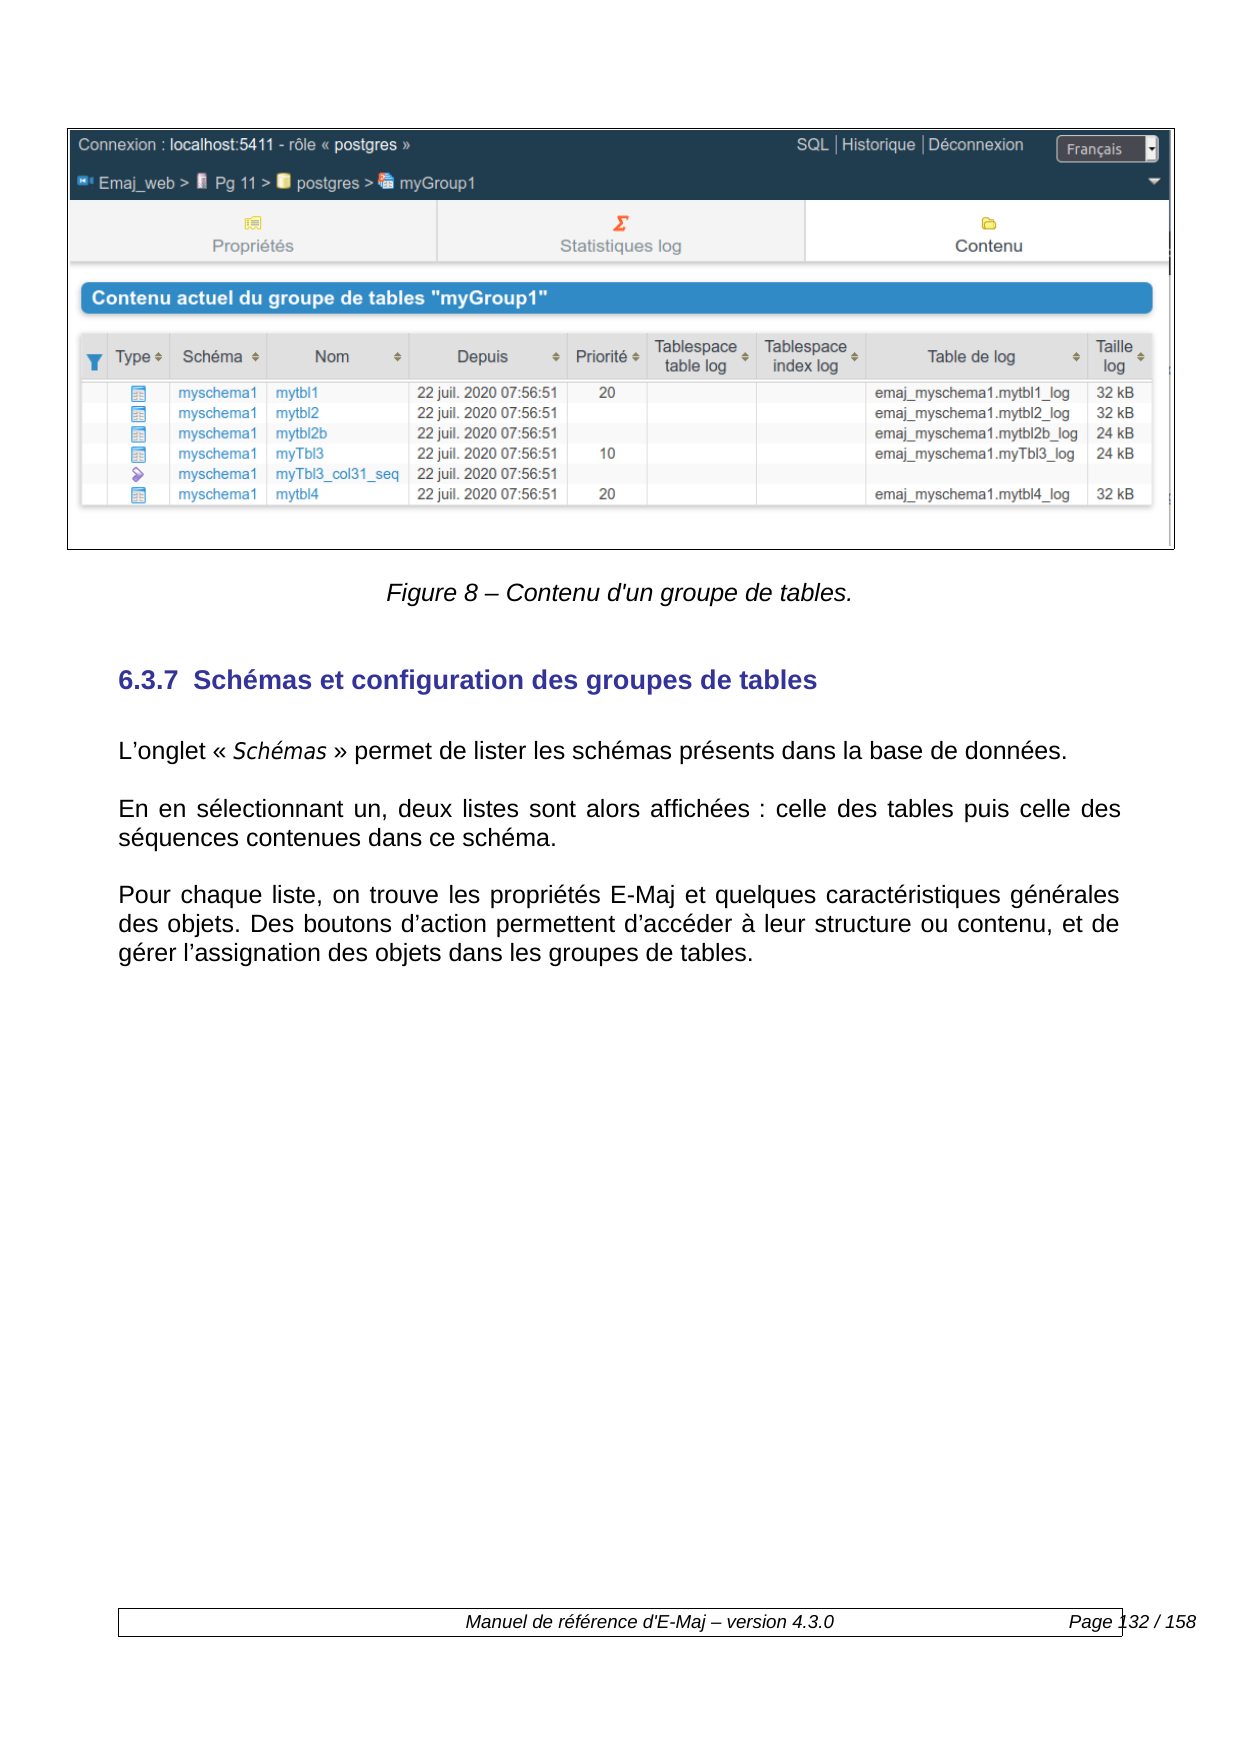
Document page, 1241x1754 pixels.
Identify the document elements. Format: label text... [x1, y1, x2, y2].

subtitle Schémas et configuration des groupes de tables [118, 664, 1122, 695]
picture [69, 130, 1171, 546]
text L’onglet « Schémas » permet de lister les schémas présents dans la base de données. [118, 736, 1122, 765]
text Figure 8 – Contenu d'un groupe de tables. [118, 577, 1122, 606]
text En en sélectionnant un, deux listes sont alors affichées : celle des tables puis celle des séquences contenues dans ce schéma. [118, 794, 1122, 851]
text Pour chaque liste, on trouve les propriétés E-Maj et quelques caractéristiques générales des objets. Des boutons d’action permettent d’accéder à leur structure ou contenu, et de gérer l’assignation des objets dans les groupes de tables. [118, 880, 1122, 966]
